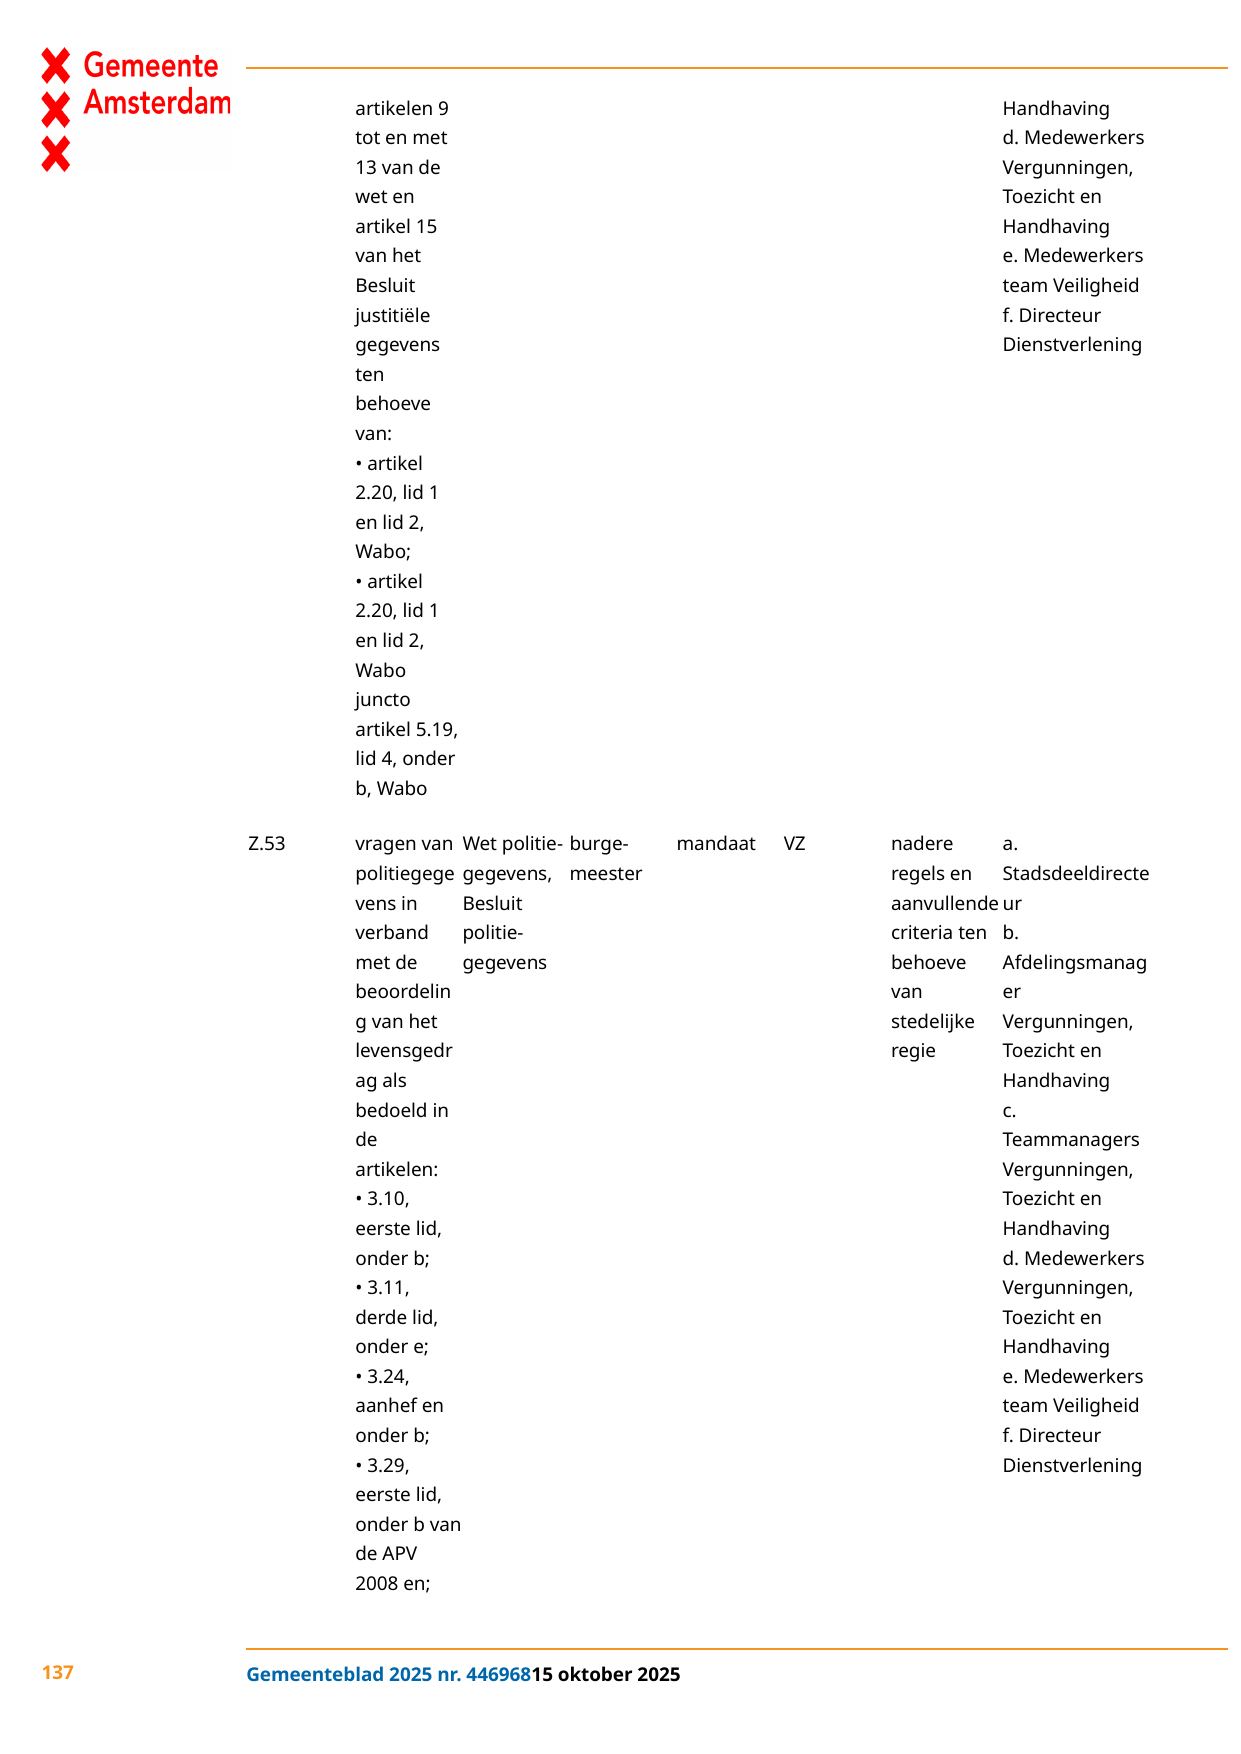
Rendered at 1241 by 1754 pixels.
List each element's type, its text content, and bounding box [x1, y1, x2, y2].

table_cell [891, 95, 1002, 801]
table_cell VZ [784, 801, 891, 1596]
table_cell nadere regels en aanvullende criteria ten behoeve van stedelijke regie [891, 801, 1002, 1596]
table_cell [462, 95, 569, 801]
table_cell mandaat [676, 801, 783, 1596]
table_cell Z.53 [248, 801, 355, 1596]
picture [41, 47, 231, 172]
table_cell Wet politie-gegevens, Besluit politie-gegevens [462, 801, 569, 1596]
table_cell artikelen 9 tot en met 13 van de wet en artikel 15 van het Besluit justitiële gegevens ten behoeve van: • artikel 2.20, lid 1 en lid 2, Wabo; • artikel 2.20, lid 1 en lid 2, Wabo juncto artikel 5.19, lid 4, onder b, Wabo [355, 95, 462, 801]
table_cell [569, 95, 676, 801]
table_cell Handhaving d. Medewerkers Vergunningen, Toezicht en Handhaving e. Medewerkers team Veiligheid f. Directeur Dienstverlening [1003, 95, 1152, 801]
table_cell [676, 95, 783, 801]
table_cell a. Stadsdeeldirecteur b. Afdelingsmanager Vergunningen, Toezicht en Handhaving c. Teammanagers Vergunningen, Toezicht en Handhaving d. Medewerkers Vergunningen, Toezicht en Handhaving e. Medewerkers team Veiligheid f. Directeur Dienstverlening [1003, 801, 1152, 1596]
table_cell burge-meester [569, 801, 676, 1596]
table_cell [248, 95, 355, 801]
table_cell vragen van politiegegevens in verband met de beoordeling van het levensgedrag als bedoeld in de artikelen: • 3.10, eerste lid, onder b; • 3.11, derde lid, onder e; • 3.24, aanhef en onder b; • 3.29, eerste lid, onder b van de APV 2008 en; [355, 801, 462, 1596]
table_cell [784, 95, 891, 801]
